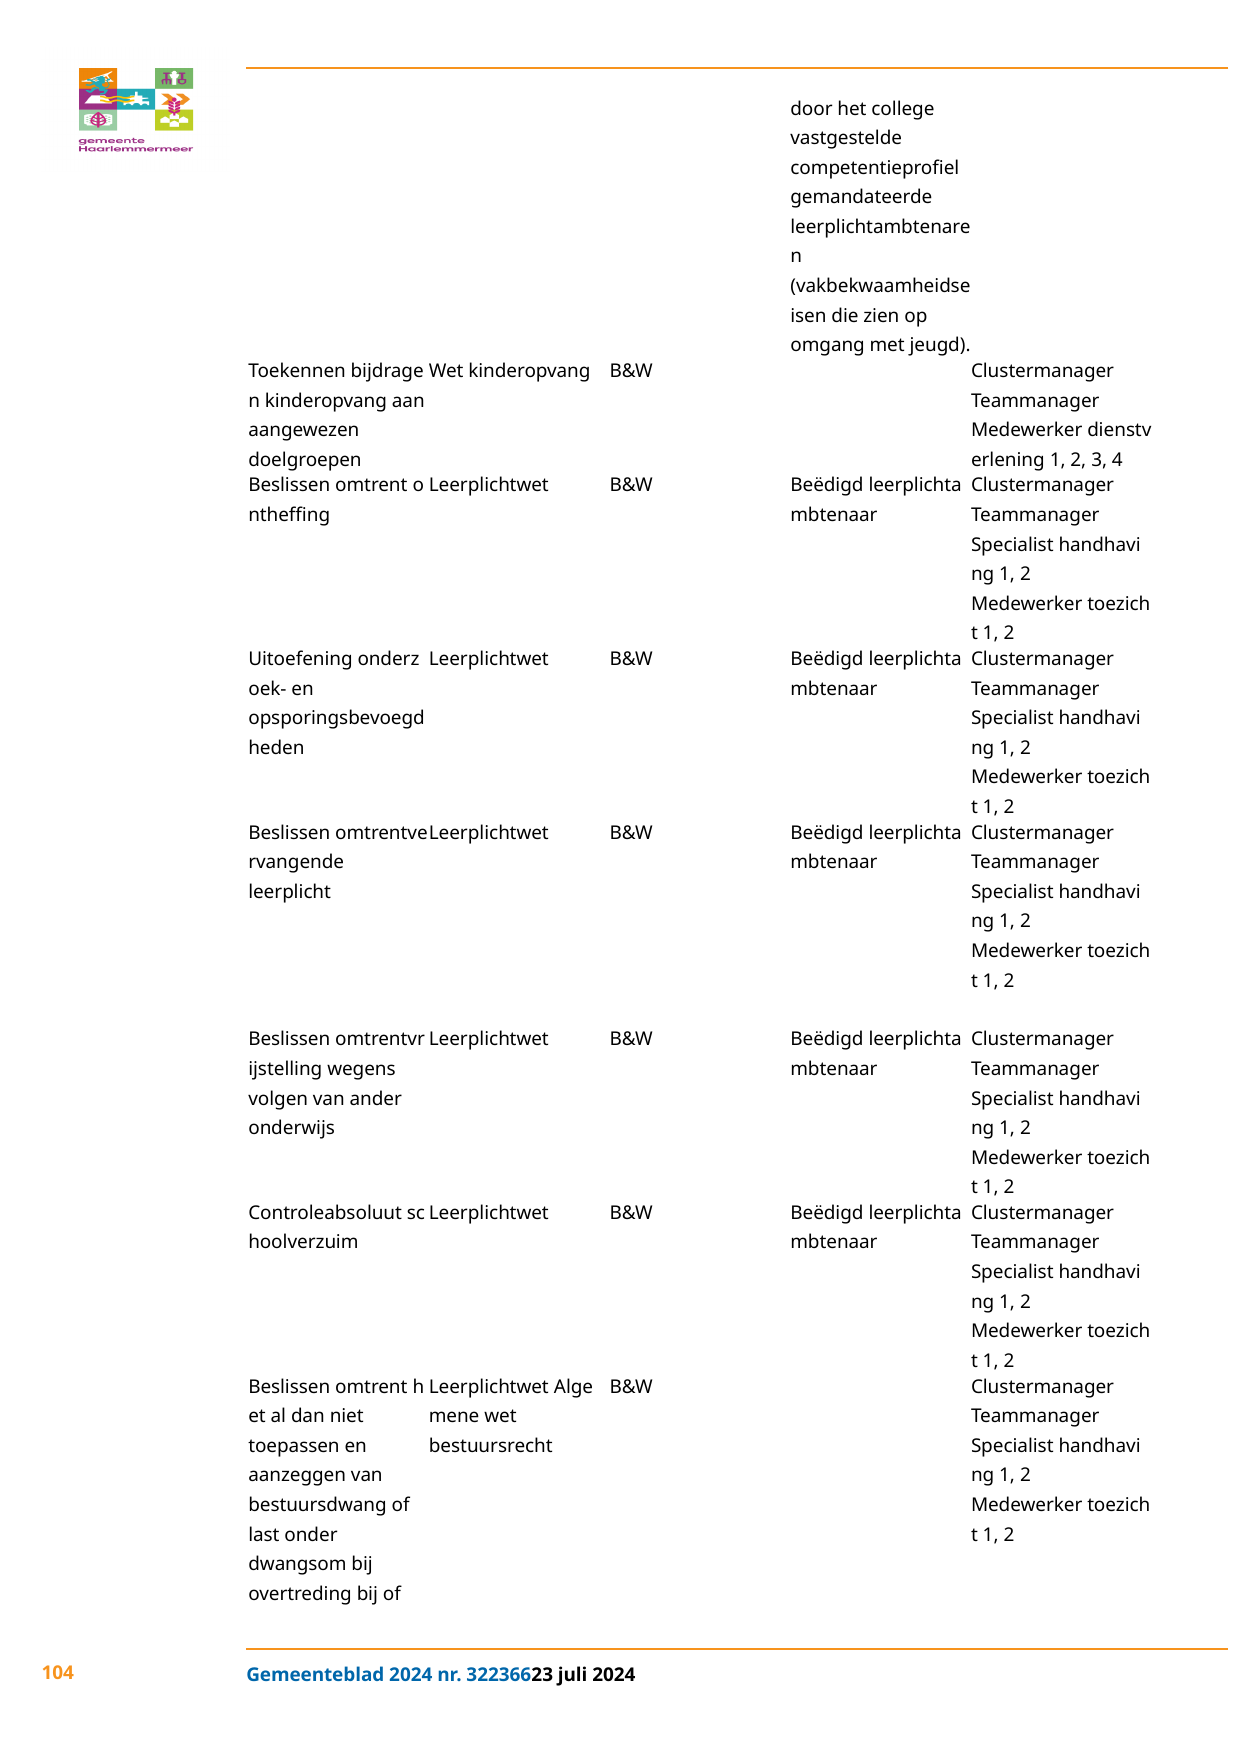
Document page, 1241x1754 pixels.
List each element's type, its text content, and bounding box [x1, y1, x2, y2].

table_cell Clustermanager Teammanager Specialist handhaving 1, 2 Medewerker toezicht 1, 2 [971, 1373, 1152, 1606]
table_cell Uitoefening onderzoek- en opsporingsbevoegdheden [248, 645, 429, 819]
table_cell Clustermanager Teammanager Specialist handhaving 1, 2 Medewerker toezicht 1, 2 [971, 472, 1152, 645]
table_header Beslissen omtrentvrijstelling wegens volgen van ander onderwijs [248, 1026, 429, 1199]
table_cell Beëdigd leerplichtambtenaar [790, 645, 971, 819]
table_cell B&W [609, 472, 790, 645]
table_cell Clustermanager Teammanager Specialist handhaving 1, 2 Medewerker toezicht 1, 2 [971, 645, 1152, 819]
table_cell B&W [609, 1199, 790, 1373]
table_cell B&W [609, 819, 790, 993]
table_cell [971, 95, 1152, 357]
table_cell Beëdigd leerplichtambtenaar [790, 819, 971, 993]
table_cell Clustermanager Teammanager Specialist handhaving 1, 2 Medewerker toezicht 1, 2 [971, 1199, 1152, 1373]
table_cell B&W [609, 1373, 790, 1606]
table_cell Toekennen bijdragen kinderopvang aan aangewezen doelgroepen [248, 357, 429, 472]
table_cell [248, 95, 429, 357]
picture [41, 47, 231, 172]
table_cell Leerplichtwet [429, 1199, 609, 1373]
table_cell Leerplichtwet [429, 819, 609, 993]
table_cell Wet kinderopvang [429, 357, 609, 472]
table_cell [790, 1373, 971, 1606]
table_cell B&W [609, 645, 790, 819]
table_cell Leerplichtwet [429, 472, 609, 645]
table_cell Leerplichtwet Algemene wet bestuursrecht [429, 1373, 609, 1606]
table_header B&W [609, 1026, 790, 1199]
table_cell Beëdigd leerplichtambtenaar [790, 472, 971, 645]
table_cell Leerplichtwet [429, 645, 609, 819]
table_cell door het college vastgestelde competentieprofiel gemandateerde leerplichtambtenaren (vakbekwaamheidseisen die zien op omgang met jeugd). [790, 95, 971, 357]
table_cell B&W [609, 357, 790, 472]
table_cell [609, 95, 790, 357]
table_header Beëdigd leerplichtambtenaar [790, 1026, 971, 1199]
table_cell [429, 95, 609, 357]
table_cell Clustermanager Teammanager Medewerker dienstverlening 1, 2, 3, 4 [971, 357, 1152, 472]
table_cell [790, 357, 971, 472]
table_cell Controleabsoluut schoolverzuim [248, 1199, 429, 1373]
table_cell Beslissen omtrent ontheffing [248, 472, 429, 645]
table_header Clustermanager Teammanager Specialist handhaving 1, 2 Medewerker toezicht 1, 2 [971, 1026, 1152, 1199]
table_cell Beëdigd leerplichtambtenaar [790, 1199, 971, 1373]
table_cell Beslissen omtrentvervangende leerplicht [248, 819, 429, 993]
table_cell Beslissen omtrent het al dan niet toepassen en aanzeggen van bestuursdwang of last onder dwangsom bij overtreding bij of [248, 1373, 429, 1606]
table_header Leerplichtwet [429, 1026, 609, 1199]
table_cell Clustermanager Teammanager Specialist handhaving 1, 2 Medewerker toezicht 1, 2 [971, 819, 1152, 993]
